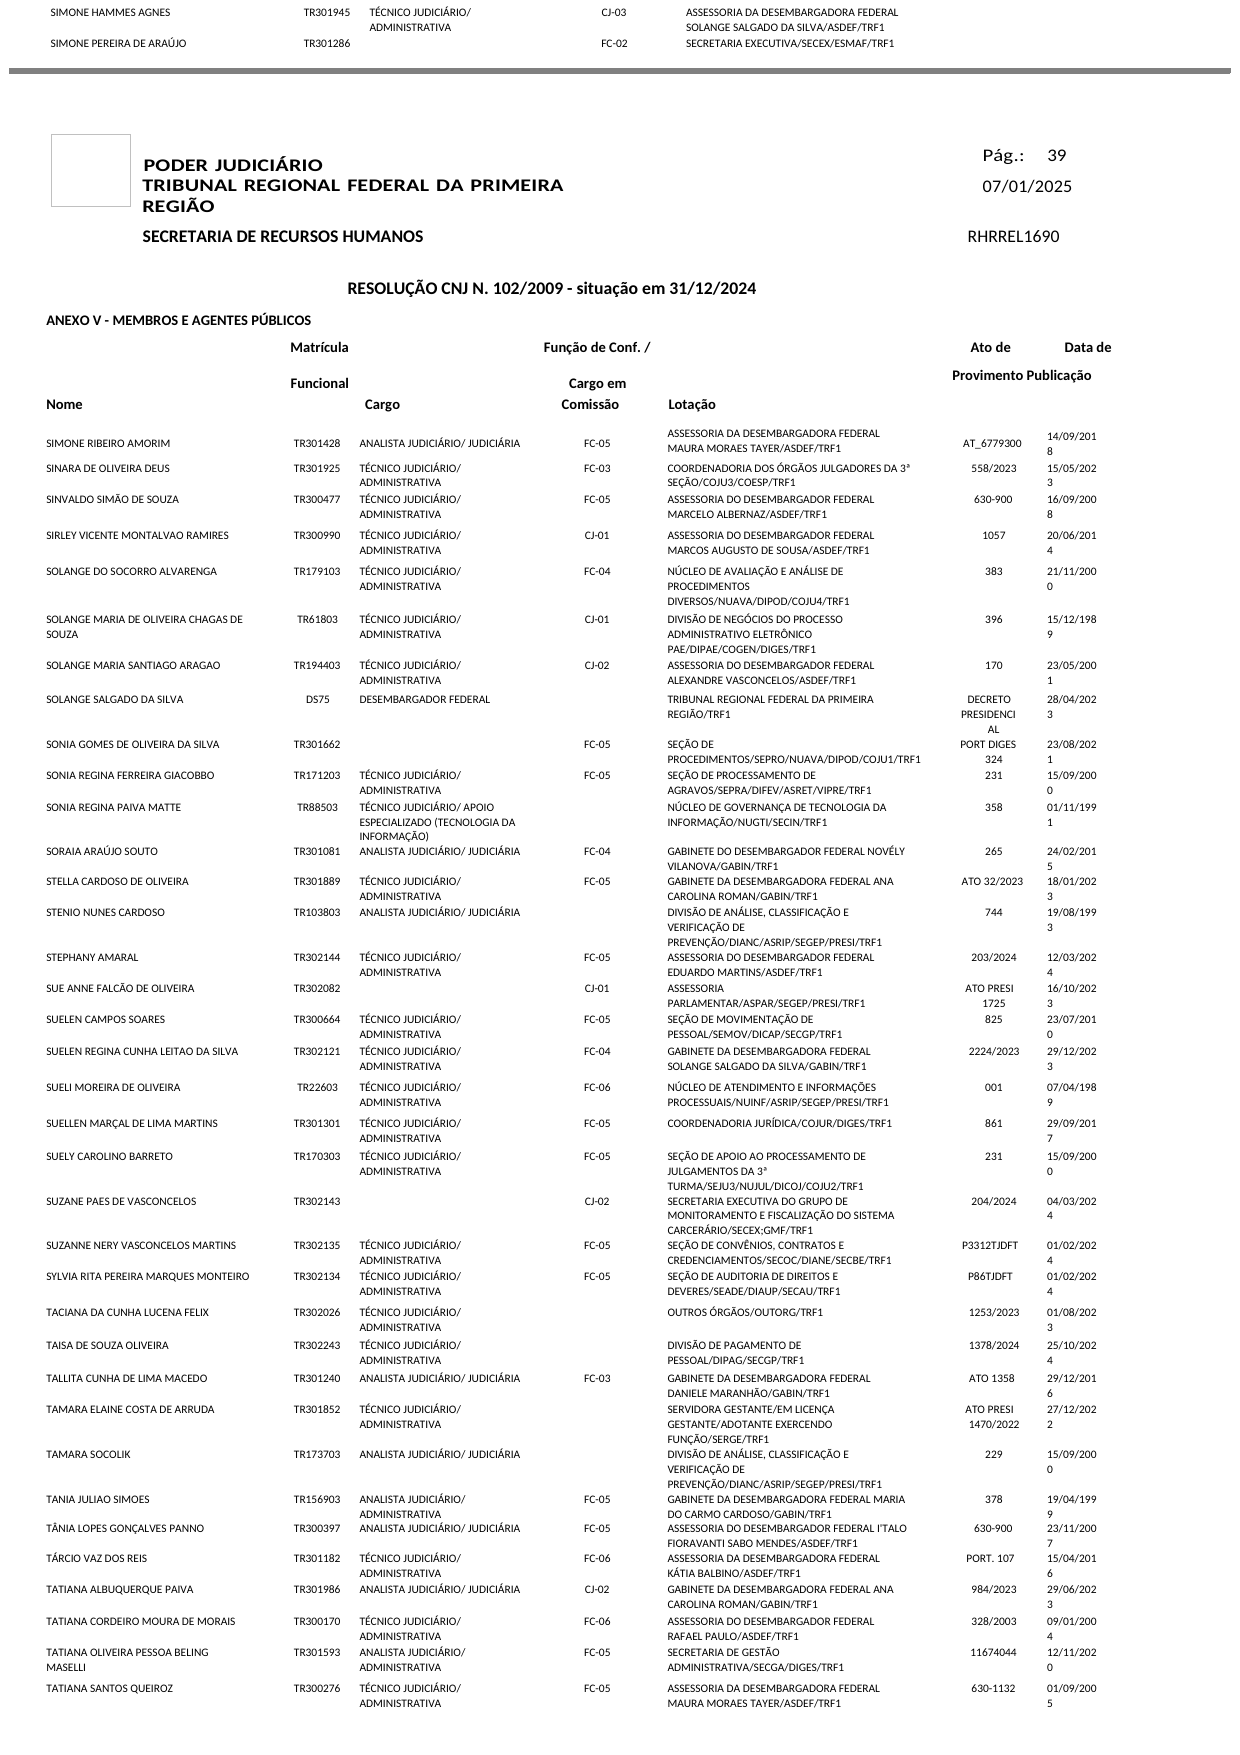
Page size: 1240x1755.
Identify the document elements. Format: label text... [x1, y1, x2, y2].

table_cell P3312TJDFT [960, 1238, 1045, 1269]
table_cell SUELI MOREIRA DE OLIVEIRA [46, 1080, 294, 1116]
table_cell FC-03 [561, 461, 667, 492]
table_cell FC-06 [561, 1080, 667, 1116]
table_cell FC-04 [561, 564, 667, 612]
table_cell 28/04/2023 [1045, 693, 1101, 737]
table_cell NÚCLEO DE ATENDIMENTO E INFORMAÇÕES PROCESSUAIS/NUINF/ASRIP/SEGEP/PRESI/TRF1 [667, 1080, 960, 1116]
table_cell COORDENADORIA DOS ÓRGÃOS JULGADORES DA 3ª SEÇÃO/COJU3/COESP/TRF1 [667, 461, 960, 492]
table_cell TR301852 [294, 1403, 359, 1447]
table_cell TAMARA ELAINE COSTA DE ARRUDA [46, 1403, 294, 1447]
table_cell 1378/2024 [960, 1339, 1045, 1372]
table_cell 21/11/2000 [1045, 564, 1101, 612]
table_cell SYLVIA RITA PEREIRA MARQUES MONTEIRO [46, 1270, 294, 1306]
table_cell TATIANA ALBUQUERQUE PAIVA [46, 1583, 294, 1614]
table_cell ASSESSORIA DA DESEMBARGADORA FEDERAL MAURA MORAES TAYER/ASDEF/TRF1 [667, 427, 960, 461]
table_cell DIVISÃO DE ANÁLISE, CLASSIFICAÇÃO E VERIFICAÇÃO DE PREVENÇÃO/DIANC/ASRIP/SEGEP/PRESI/TRF1 [667, 905, 960, 950]
table_cell ANALISTA JUDICIÁRIO/ JUDICIÁRIA [359, 905, 561, 950]
table_cell 358 [960, 800, 1045, 844]
table_cell TR301081 [294, 845, 359, 874]
table_cell 07/04/1989 [1045, 1080, 1101, 1116]
table_cell 04/03/2024 [1045, 1194, 1101, 1238]
table_cell TR300477 [294, 492, 359, 528]
table_cell FC-05 [561, 769, 667, 800]
table_cell 23/08/2021 [1045, 737, 1101, 769]
table_cell CJ-03 [579, 5, 686, 36]
table_cell 19/04/1999 [1045, 1492, 1101, 1522]
table_cell TÉCNICO JUDICIÁRIO/ ADMINISTRATIVA [359, 769, 561, 800]
table_cell 29/06/2023 [1045, 1583, 1101, 1614]
table_cell TR194403 [294, 658, 359, 693]
table_cell 001 [960, 1080, 1045, 1116]
table_cell ASSESSORIA DO DESEMBARGADOR FEDERAL MARCELO ALBERNAZ/ASDEF/TRF1 [667, 492, 960, 528]
table_cell TÉCNICO JUDICIÁRIO/ ADMINISTRATIVA [359, 1013, 561, 1044]
table_cell SUELEN REGINA CUNHA LEITAO DA SILVA [46, 1044, 294, 1080]
table_cell 1057 [960, 528, 1045, 564]
table_cell TR301889 [294, 874, 359, 905]
table_cell TÉCNICO JUDICIÁRIO/ ADMINISTRATIVA [359, 1044, 561, 1080]
table_header Lotação [667, 395, 960, 427]
table_cell FC-05 [561, 1149, 667, 1194]
table_cell SIMONE HAMMES AGNES [50, 5, 296, 36]
table_cell TR179103 [294, 564, 359, 612]
table_cell GABINETE DA DESEMBARGADORA FEDERAL MARIA DO CARMO CARDOSO/GABIN/TRF1 [667, 1492, 960, 1522]
table_cell GABINETE DA DESEMBARGADORA FEDERAL DANIELE MARANHÃO/GABIN/TRF1 [667, 1372, 960, 1403]
table_cell TÉCNICO JUDICIÁRIO/ ADMINISTRATIVA [359, 1116, 561, 1149]
table_cell [359, 981, 561, 1013]
table_cell SEÇÃO DE APOIO AO PROCESSAMENTO DE JULGAMENTOS DA 3ª TURMA/SEJU3/NUJUL/DICOJ/COJU2/TRF1 [667, 1149, 960, 1194]
table_cell 630-1132 [960, 1681, 1045, 1717]
table_cell TÉCNICO JUDICIÁRIO/ ADMINISTRATIVA [359, 950, 561, 981]
table_cell NÚCLEO DE AVALIAÇÃO E ANÁLISE DE PROCEDIMENTOS DIVERSOS/NUAVA/DIPOD/COJU4/TRF1 [667, 564, 960, 612]
table_cell TR302134 [294, 1270, 359, 1306]
table_cell TATIANA OLIVEIRA PESSOA BELING MASELLI [46, 1645, 294, 1681]
table_cell TATIANA CORDEIRO MOURA DE MORAIS [46, 1614, 294, 1645]
table_cell FC-05 [561, 1116, 667, 1149]
table_cell ANALISTA JUDICIÁRIO/ ADMINISTRATIVA [359, 1492, 561, 1522]
table_cell 744 [960, 905, 1045, 950]
table_cell 19/08/1993 [1045, 905, 1101, 950]
table_cell [561, 905, 667, 950]
table_cell TÉCNICO JUDICIÁRIO/ ADMINISTRATIVA [359, 1551, 561, 1583]
table_cell FC-05 [561, 1492, 667, 1522]
table_cell FC-04 [561, 845, 667, 874]
table_cell SOLANGE MARIA SANTIAGO ARAGAO [46, 658, 294, 693]
table_cell TÉCNICO JUDICIÁRIO/ ADMINISTRATIVA [359, 461, 561, 492]
table_cell SEÇÃO DE MOVIMENTAÇÃO DE PESSOAL/SEMOV/DICAP/SECGP/TRF1 [667, 1013, 960, 1044]
table_cell PORT DIGES 324 [960, 737, 1045, 769]
table_cell 16/10/2023 [1045, 981, 1101, 1013]
table_cell 630-900 [960, 1522, 1045, 1551]
table_cell 01/11/1991 [1045, 800, 1101, 844]
table_cell ANALISTA JUDICIÁRIO/ JUDICIÁRIA [359, 1522, 561, 1551]
table_cell TÉCNICO JUDICIÁRIO/ ADMINISTRATIVA [359, 1614, 561, 1645]
table_cell 27/12/2022 [1045, 1403, 1101, 1447]
table_cell 984/2023 [960, 1583, 1045, 1614]
table_cell FC-02 [579, 36, 686, 68]
table_cell FC-05 [561, 492, 667, 528]
table_cell 29/12/2023 [1045, 1044, 1101, 1080]
table_cell STENIO NUNES CARDOSO [46, 905, 294, 950]
table_cell TR170303 [294, 1149, 359, 1194]
table_header Cargo [359, 395, 561, 427]
table_cell 23/11/2007 [1045, 1522, 1101, 1551]
table_cell TÉCNICO JUDICIÁRIO/ ADMINISTRATIVA [359, 492, 561, 528]
table_cell SONIA GOMES DE OLIVEIRA DA SILVA [46, 737, 294, 769]
table_cell TÉCNICO JUDICIÁRIO/ ADMINISTRATIVA [359, 1403, 561, 1447]
table_cell SONIA REGINA FERREIRA GIACOBBO [46, 769, 294, 800]
table_cell NÚCLEO DE GOVERNANÇA DE TECNOLOGIA DA INFORMAÇÃO/NUGTI/SECIN/TRF1 [667, 800, 960, 844]
table_cell 383 [960, 564, 1045, 612]
table_cell GABINETE DO DESEMBARGADOR FEDERAL NOVÉLY VILANOVA/GABIN/TRF1 [667, 845, 960, 874]
table_cell ATO PRESI 1725 [960, 981, 1045, 1013]
table_cell ASSESSORIA DO DESEMBARGADOR FEDERAL I'TALO FIORAVANTI SABO MENDES/ASDEF/TRF1 [667, 1522, 960, 1551]
table_cell 01/08/2023 [1045, 1306, 1101, 1339]
table_cell FC-05 [561, 1238, 667, 1269]
table_cell SORAIA ARAÚJO SOUTO [46, 845, 294, 874]
table_cell CJ-01 [561, 528, 667, 564]
table_cell SERVIDORA GESTANTE/EM LICENÇA GESTANTE/ADOTANTE EXERCENDO FUNÇÃO/SERGE/TRF1 [667, 1403, 960, 1447]
table_header [940, 5, 1102, 68]
table_cell TÉCNICO JUDICIÁRIO/ ADMINISTRATIVA [359, 1339, 561, 1372]
table_cell TÉCNICO JUDICIÁRIO/ ADMINISTRATIVA [359, 658, 561, 693]
table_cell SEÇÃO DE CONVÊNIOS, CONTRATOS E CREDENCIAMENTOS/SECOC/DIANE/SECBE/TRF1 [667, 1238, 960, 1269]
table_cell 396 [960, 612, 1045, 658]
table_cell 01/02/2024 [1045, 1270, 1101, 1306]
table_cell TR300170 [294, 1614, 359, 1645]
table_cell TÉCNICO JUDICIÁRIO/ ADMINISTRATIVA [369, 5, 578, 36]
table_cell TÉCNICO JUDICIÁRIO/ ADMINISTRATIVA [359, 1306, 561, 1339]
table_cell 23/05/2001 [1045, 658, 1101, 693]
table_cell FC-05 [561, 1681, 667, 1717]
table_cell SIMONE RIBEIRO AMORIM [46, 427, 294, 461]
table_cell FC-06 [561, 1614, 667, 1645]
table_cell GABINETE DA DESEMBARGADORA FEDERAL ANA CAROLINA ROMAN/GABIN/TRF1 [667, 1583, 960, 1614]
table_cell TALLITA CUNHA DE LIMA MACEDO [46, 1372, 294, 1403]
table_cell TR301182 [294, 1551, 359, 1583]
table_cell FC-05 [561, 1522, 667, 1551]
table_cell CJ-01 [561, 981, 667, 1013]
table_cell FC-05 [561, 737, 667, 769]
table_cell 16/09/2008 [1045, 492, 1101, 528]
table_cell TÁRCIO VAZ DOS REIS [46, 1551, 294, 1583]
table_cell [561, 800, 667, 844]
table_cell TÉCNICO JUDICIÁRIO/ ADMINISTRATIVA [359, 564, 561, 612]
table_cell TÉCNICO JUDICIÁRIO/ ADMINISTRATIVA [359, 874, 561, 905]
table_cell ANALISTA JUDICIÁRIO/ JUDICIÁRIA [359, 1372, 561, 1403]
table_cell TR302135 [294, 1238, 359, 1269]
table_cell FC-05 [561, 1645, 667, 1681]
table_cell 15/05/2023 [1045, 461, 1101, 492]
table_cell TR301240 [294, 1372, 359, 1403]
table_cell ASSESSORIA DA DESEMBARGADORA FEDERAL SOLANGE SALGADO DA SILVA/ASDEF/TRF1 [686, 5, 940, 36]
table_cell SONIA REGINA PAIVA MATTE [46, 800, 294, 844]
table_cell TR302121 [294, 1044, 359, 1080]
table_cell 18/01/2023 [1045, 874, 1101, 905]
table_cell ASSESSORIA DO DESEMBARGADOR FEDERAL ALEXANDRE VASCONCELOS/ASDEF/TRF1 [667, 658, 960, 693]
table_cell TR301593 [294, 1645, 359, 1681]
table_cell 861 [960, 1116, 1045, 1149]
table_cell TR301428 [294, 427, 359, 461]
table_cell 204/2024 [960, 1194, 1045, 1238]
table_cell 1253/2023 [960, 1306, 1045, 1339]
table_cell FC-05 [561, 427, 667, 461]
table_header [960, 395, 1045, 427]
table_cell TR22603 [294, 1080, 359, 1116]
table_cell TR300397 [294, 1522, 359, 1551]
table_cell SINARA DE OLIVEIRA DEUS [46, 461, 294, 492]
table_cell SEÇÃO DE PROCEDIMENTOS/SEPRO/NUAVA/DIPOD/COJU1/TRF1 [667, 737, 960, 769]
table_cell TÉCNICO JUDICIÁRIO/ ADMINISTRATIVA [359, 1149, 561, 1194]
table_cell FC-03 [561, 1372, 667, 1403]
table_cell DECRETO PRESIDENCI AL [960, 693, 1045, 737]
table_cell TR103803 [294, 905, 359, 950]
table_cell CJ-02 [561, 658, 667, 693]
table_cell 15/12/1989 [1045, 612, 1101, 658]
table_header [1045, 395, 1101, 427]
table_header [294, 395, 359, 427]
table_cell ASSESSORIA PARLAMENTAR/ASPAR/SEGEP/PRESI/TRF1 [667, 981, 960, 1013]
table_cell [561, 1448, 667, 1492]
table_cell TR302243 [294, 1339, 359, 1372]
table_cell 15/09/2000 [1045, 1448, 1101, 1492]
table_cell 825 [960, 1013, 1045, 1044]
table_cell TANIA JULIAO SIMOES [46, 1492, 294, 1522]
table_cell SECRETARIA EXECUTIVA/SECEX/ESMAF/TRF1 [686, 36, 940, 68]
table_cell TR156903 [294, 1492, 359, 1522]
table_cell 15/09/2000 [1045, 769, 1101, 800]
table_cell 29/09/2017 [1045, 1116, 1101, 1149]
table_header Comissão [561, 395, 667, 427]
table_cell OUTROS ÓRGÃOS/OUTORG/TRF1 [667, 1306, 960, 1339]
table_cell Matrícula Função de Conf. / Funcional Cargo em [46, 330, 943, 395]
table_cell 23/07/2010 [1045, 1013, 1101, 1044]
table_cell P86TJDFT [960, 1270, 1045, 1306]
table_cell 170 [960, 658, 1045, 693]
table_header SECRETARIA DE RECURSOS HUMANOS RESOLUÇÃO CNJ N. 102/2009 - situação em 31/12/2024 ANEXO V - MEMBROS E AGENTES PÚBLICOS [46, 226, 943, 330]
table_cell CJ-02 [561, 1583, 667, 1614]
table_cell SINVALDO SIMÃO DE SOUZA [46, 492, 294, 528]
table_cell SUE ANNE FALCÃO DE OLIVEIRA [46, 981, 294, 1013]
table_cell TRIBUNAL REGIONAL FEDERAL DA PRIMEIRA REGIÃO/TRF1 [667, 693, 960, 737]
table_cell SEÇÃO DE PROCESSAMENTO DE AGRAVOS/SEPRA/DIFEV/ASRET/VIPRE/TRF1 [667, 769, 960, 800]
table_cell SUELY CAROLINO BARRETO [46, 1149, 294, 1194]
table_cell TR302026 [294, 1306, 359, 1339]
table_cell [561, 693, 667, 737]
table_cell FC-06 [561, 1551, 667, 1583]
table_cell 11674044 [960, 1645, 1045, 1681]
table_cell FC-05 [561, 1270, 667, 1306]
table_cell 09/01/2004 [1045, 1614, 1101, 1645]
table_cell TR302144 [294, 950, 359, 981]
table_cell 29/12/2016 [1045, 1372, 1101, 1403]
table_cell 203/2024 [960, 950, 1045, 981]
table_cell [561, 1306, 667, 1339]
table_cell 15/04/2016 [1045, 1551, 1101, 1583]
table_cell 24/02/2015 [1045, 845, 1101, 874]
table_cell 15/09/2000 [1045, 1149, 1101, 1194]
table_cell 229 [960, 1448, 1045, 1492]
table_cell CJ-02 [561, 1194, 667, 1238]
table_cell 231 [960, 1149, 1045, 1194]
table_cell SUZANE PAES DE VASCONCELOS [46, 1194, 294, 1238]
table_cell TR301986 [294, 1583, 359, 1614]
table_cell SOLANGE MARIA DE OLIVEIRA CHAGAS DE SOUZA [46, 612, 294, 658]
table_cell TR301286 [296, 36, 369, 68]
table_cell TR301945 [296, 5, 369, 36]
table_cell SIRLEY VICENTE MONTALVAO RAMIRES [46, 528, 294, 564]
table_cell ASSESSORIA DO DESEMBARGADOR FEDERAL MARCOS AUGUSTO DE SOUSA/ASDEF/TRF1 [667, 528, 960, 564]
table_cell TR88503 [294, 800, 359, 844]
table_cell ASSESSORIA DO DESEMBARGADOR FEDERAL RAFAEL PAULO/ASDEF/TRF1 [667, 1614, 960, 1645]
table_cell 01/02/2024 [1045, 1238, 1101, 1269]
table_cell ANALISTA JUDICIÁRIO/ JUDICIÁRIA [359, 845, 561, 874]
table_cell TR300276 [294, 1681, 359, 1717]
table_cell TAISA DE SOUZA OLIVEIRA [46, 1339, 294, 1372]
table_cell 12/11/2020 [1045, 1645, 1101, 1681]
table_cell TÉCNICO JUDICIÁRIO/ ADMINISTRATIVA [359, 1080, 561, 1116]
table_cell Ato de Data de Provimento Publicação [943, 330, 1111, 395]
table_cell SECRETARIA DE GESTÃO ADMINISTRATIVA/SECGA/DIGES/TRF1 [667, 1645, 960, 1681]
table_cell ANALISTA JUDICIÁRIO/ JUDICIÁRIA [359, 1583, 561, 1614]
table_cell GABINETE DA DESEMBARGADORA FEDERAL SOLANGE SALGADO DA SILVA/GABIN/TRF1 [667, 1044, 960, 1080]
table_cell SUELEN CAMPOS SOARES [46, 1013, 294, 1044]
table_cell CJ-01 [561, 612, 667, 658]
table_cell ATO 32/2023 [960, 874, 1045, 905]
table_cell TÉCNICO JUDICIÁRIO/ ADMINISTRATIVA [359, 1681, 561, 1717]
table_cell 378 [960, 1492, 1045, 1522]
table_cell TR300664 [294, 1013, 359, 1044]
table_cell [561, 1403, 667, 1447]
table_cell [359, 1194, 561, 1238]
table_cell 265 [960, 845, 1045, 874]
table_cell ASSESSORIA DA DESEMBARGADORA FEDERAL MAURA MORAES TAYER/ASDEF/TRF1 [667, 1681, 960, 1717]
table_cell SUZANNE NERY VASCONCELOS MARTINS [46, 1238, 294, 1269]
table_cell SOLANGE DO SOCORRO ALVARENGA [46, 564, 294, 612]
table_cell [369, 36, 578, 68]
table_cell SIMONE PEREIRA DE ARAÚJO [50, 36, 296, 68]
table_cell SECRETARIA EXECUTIVA DO GRUPO DE MONITORAMENTO E FISCALIZAÇÃO DO SISTEMA CARCERÁRIO/SECEX;GMF/TRF1 [667, 1194, 960, 1238]
table_cell TR61803 [294, 612, 359, 658]
table_cell TÉCNICO JUDICIÁRIO/ ADMINISTRATIVA [359, 1238, 561, 1269]
table_cell TÉCNICO JUDICIÁRIO/ ADMINISTRATIVA [359, 528, 561, 564]
table_cell [561, 1339, 667, 1372]
table_cell TATIANA SANTOS QUEIROZ [46, 1681, 294, 1717]
table_cell TR173703 [294, 1448, 359, 1492]
table_cell ASSESSORIA DO DESEMBARGADOR FEDERAL EDUARDO MARTINS/ASDEF/TRF1 [667, 950, 960, 981]
table_cell TÂNIA LOPES GONÇALVES PANNO [46, 1522, 294, 1551]
table_cell DESEMBARGADOR FEDERAL [359, 693, 561, 737]
table_header RHRREL1690 [943, 226, 1111, 330]
table_cell STELLA CARDOSO DE OLIVEIRA [46, 874, 294, 905]
table_cell TÉCNICO JUDICIÁRIO/ ADMINISTRATIVA [359, 612, 561, 658]
table_cell DIVISÃO DE PAGAMENTO DE PESSOAL/DIPAG/SECGP/TRF1 [667, 1339, 960, 1372]
table_cell TR302082 [294, 981, 359, 1013]
table_cell DIVISÃO DE ANÁLISE, CLASSIFICAÇÃO E VERIFICAÇÃO DE PREVENÇÃO/DIANC/ASRIP/SEGEP/PRESI/TRF1 [667, 1448, 960, 1492]
table_cell ATO 1358 [960, 1372, 1045, 1403]
table_cell [359, 737, 561, 769]
table_cell 20/06/2014 [1045, 528, 1101, 564]
table_cell 25/10/2024 [1045, 1339, 1101, 1372]
table_cell SEÇÃO DE AUDITORIA DE DIREITOS E DEVERES/SEADE/DIAUP/SECAU/TRF1 [667, 1270, 960, 1306]
table_cell GABINETE DA DESEMBARGADORA FEDERAL ANA CAROLINA ROMAN/GABIN/TRF1 [667, 874, 960, 905]
table_cell FC-05 [561, 1013, 667, 1044]
table_cell AT_6779300 [960, 427, 1045, 461]
table_cell ATO PRESI 1470/2022 [960, 1403, 1045, 1447]
table_cell ASSESSORIA DA DESEMBARGADORA FEDERAL KÁTIA BALBINO/ASDEF/TRF1 [667, 1551, 960, 1583]
table_cell ANALISTA JUDICIÁRIO/ JUDICIÁRIA [359, 1448, 561, 1492]
table_cell TR301662 [294, 737, 359, 769]
table_cell 630-900 [960, 492, 1045, 528]
table_cell STEPHANY AMARAL [46, 950, 294, 981]
table_cell FC-05 [561, 950, 667, 981]
table_cell DIVISÃO DE NEGÓCIOS DO PROCESSO ADMINISTRATIVO ELETRÔNICO PAE/DIPAE/COGEN/DIGES/TRF1 [667, 612, 960, 658]
table_cell 14/09/2018 [1045, 427, 1101, 461]
table_cell 231 [960, 769, 1045, 800]
table_cell TÉCNICO JUDICIÁRIO/ APOIO ESPECIALIZADO (TECNOLOGIA DA INFORMAÇÃO) [359, 800, 561, 844]
table_cell 2224/2023 [960, 1044, 1045, 1080]
table_cell ANALISTA JUDICIÁRIO/ JUDICIÁRIA [359, 427, 561, 461]
table_cell TÉCNICO JUDICIÁRIO/ ADMINISTRATIVA [359, 1270, 561, 1306]
table_cell TACIANA DA CUNHA LUCENA FELIX [46, 1306, 294, 1339]
table_cell COORDENADORIA JURÍDICA/COJUR/DIGES/TRF1 [667, 1116, 960, 1149]
table_cell TR302143 [294, 1194, 359, 1238]
table_cell TAMARA SOCOLIK [46, 1448, 294, 1492]
table_cell FC-04 [561, 1044, 667, 1080]
table_cell DS75 [294, 693, 359, 737]
table_cell PORT. 107 [960, 1551, 1045, 1583]
table_cell SUELLEN MARÇAL DE LIMA MARTINS [46, 1116, 294, 1149]
table_cell 558/2023 [960, 461, 1045, 492]
table_cell FC-05 [561, 874, 667, 905]
table_cell 328/2003 [960, 1614, 1045, 1645]
table_cell 12/03/2024 [1045, 950, 1101, 981]
table_cell ANALISTA JUDICIÁRIO/ ADMINISTRATIVA [359, 1645, 561, 1681]
table_cell TR171203 [294, 769, 359, 800]
table_cell SOLANGE SALGADO DA SILVA [46, 693, 294, 737]
table_cell TR301301 [294, 1116, 359, 1149]
table_cell 01/09/2005 [1045, 1681, 1101, 1717]
table_header Nome [46, 395, 294, 427]
table_cell TR301925 [294, 461, 359, 492]
table_cell TR300990 [294, 528, 359, 564]
